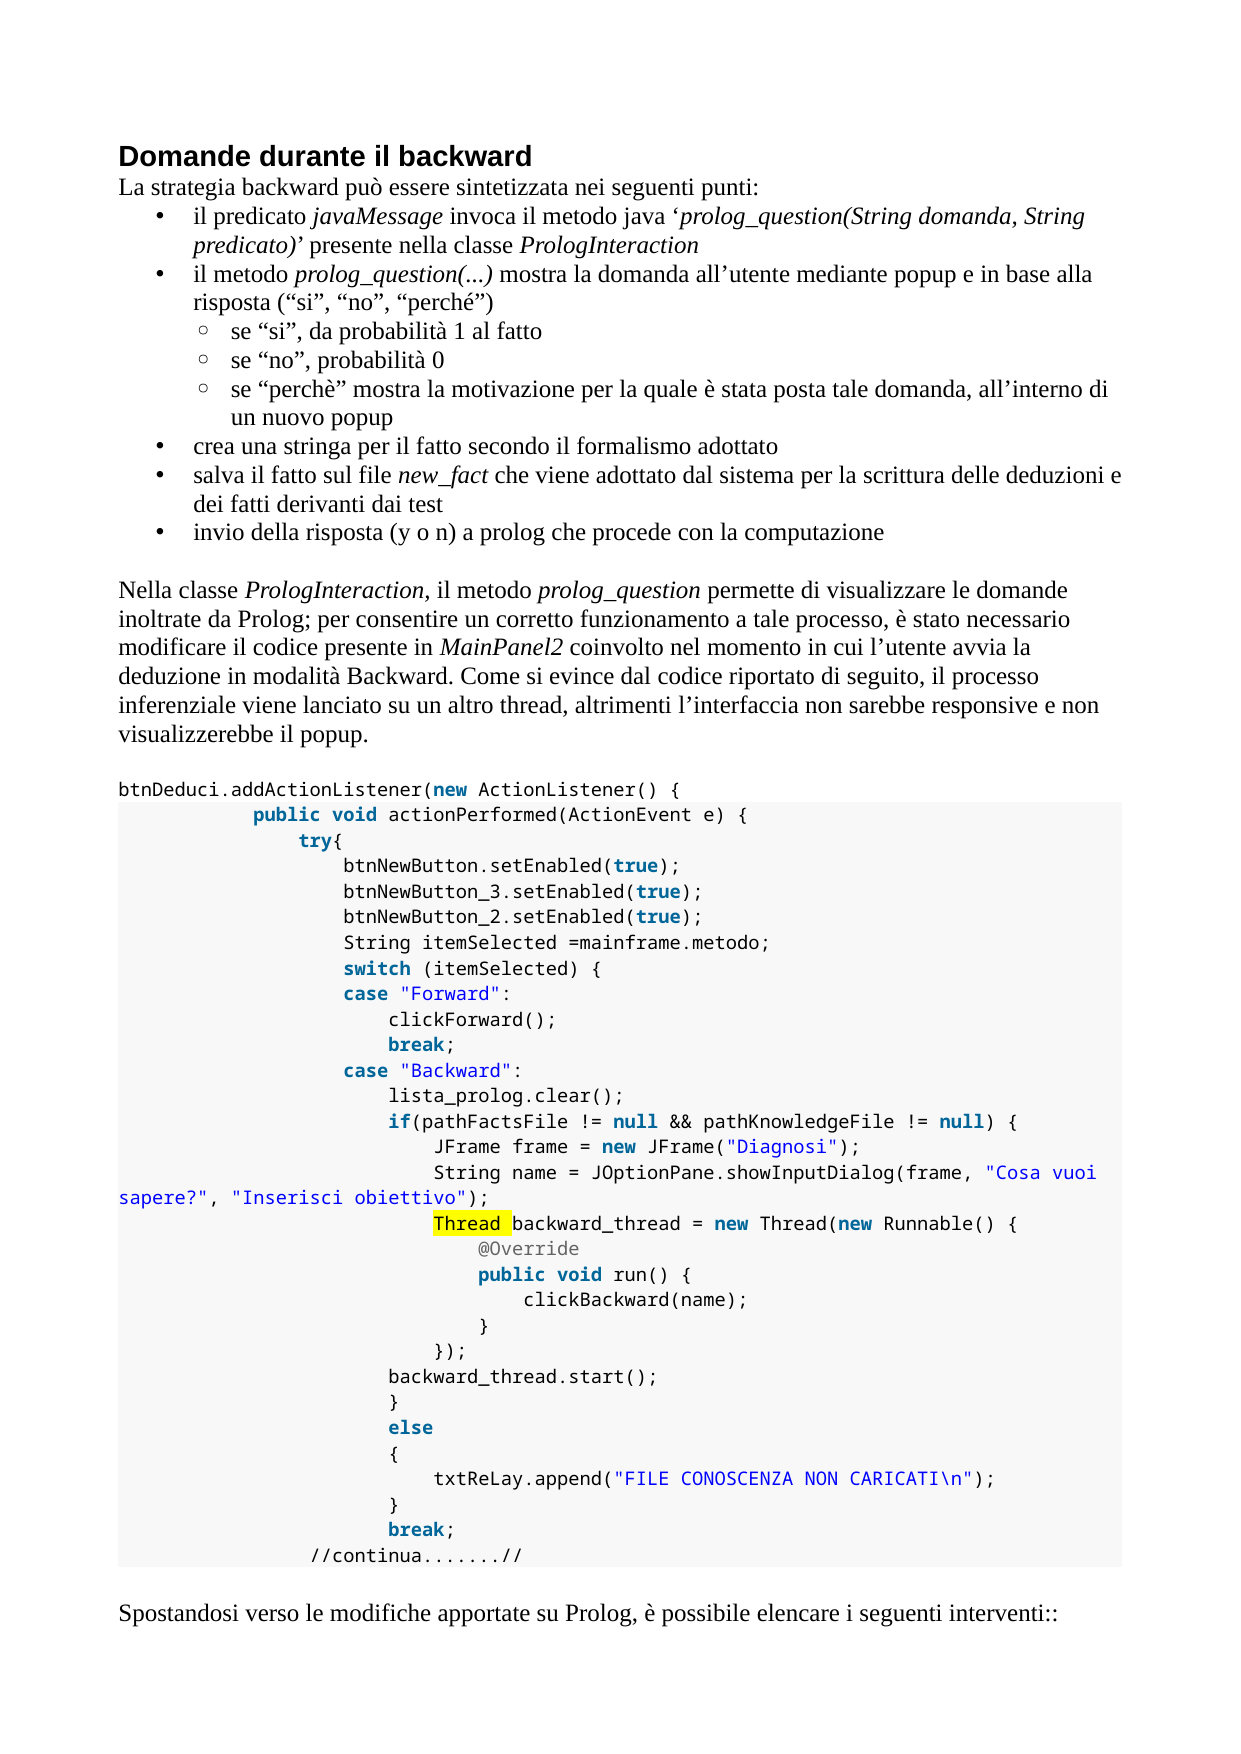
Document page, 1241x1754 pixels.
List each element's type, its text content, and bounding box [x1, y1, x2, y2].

text } [118, 1389, 1122, 1414]
list invio della risposta (y o n) a prolog che procede con la computazione [156, 517, 1122, 546]
text Spostandosi verso le modifiche apportate su Prolog, è possibile elencare i seguenti interventi:: [118, 1598, 1122, 1627]
text String name = JOptionPane.showInputDialog(frame, "Cosa vuoi sapere?", "Inserisci obiettivo"); [118, 1159, 1122, 1210]
list salva il fatto sul file new_fact che viene adottato dal sistema per la scrittura delle deduzioni e dei fatti derivanti dai test [156, 460, 1122, 517]
text public void actionPerformed(ActionEvent e) { [118, 802, 1122, 827]
text } [118, 1312, 1122, 1338]
text @Override [118, 1236, 1122, 1261]
text Thread backward_thread = new Thread(new Runnable() { [118, 1210, 1122, 1236]
text String itemSelected =mainframe.metodo; [118, 929, 1122, 955]
text public void run() { [118, 1261, 1122, 1287]
text if(pathFactsFile != null && pathKnowledgeFile != null) { [118, 1108, 1122, 1133]
text Nella classe PrologInteraction, il metodo prolog_question permette di visualizzare le domande inoltrate da Prolog; per consentire un corretto funzionamento a tale processo, è stato necessario modificare il codice presente in MainPanel2 coinvolto nel momento in cui l’utente avvia la deduzione in modalità Backward. Come si evince dal codice riportato di seguito, il processo inferenziale viene lanciato su un altro thread, altrimenti l’interfaccia non sarebbe responsive e non visualizzerebbe il popup. [118, 575, 1122, 747]
list crea una stringa per il fatto secondo il formalismo adottato [156, 431, 1122, 460]
text break; [118, 1516, 1122, 1542]
text try{ [118, 827, 1122, 853]
text btnDeduci.addActionListener(new ActionListener() { [118, 776, 1122, 802]
text btnNewButton.setEnabled(true); [118, 853, 1122, 878]
text break; [118, 1031, 1122, 1057]
text case "Forward": [118, 980, 1122, 1006]
text clickBackward(name); [118, 1287, 1122, 1312]
list il predicato javaMessage invoca il metodo java ‘prolog_question(String domanda, String predicato)’ presente nella classe PrologInteraction [156, 201, 1122, 259]
text La strategia backward può essere sintetizzata nei seguenti punti: [118, 172, 1122, 201]
text JFrame frame = new JFrame("Diagnosi"); [118, 1133, 1122, 1159]
list il metodo prolog_question(...) mostra la domanda all’utente mediante popup e in base alla risposta (“si”, “no”, “perché”) [156, 259, 1122, 316]
text lista_prolog.clear(); [118, 1082, 1122, 1108]
text backward_thread.start(); [118, 1363, 1122, 1389]
text } [118, 1491, 1122, 1516]
list se “no”, probabilità 0 [193, 345, 1122, 374]
text btnNewButton_3.setEnabled(true); [118, 878, 1122, 904]
text { [118, 1440, 1122, 1465]
text case "Backward": [118, 1057, 1122, 1082]
text switch (itemSelected) { [118, 955, 1122, 980]
list se “perchè” mostra la motivazione per la quale è stata posta tale domanda, all’interno di un nuovo popup [193, 374, 1122, 431]
text //continua.......// [118, 1542, 1122, 1567]
text else [118, 1414, 1122, 1440]
text btnNewButton_2.setEnabled(true); [118, 904, 1122, 929]
text }); [118, 1338, 1122, 1363]
list se “si”, da probabilità 1 al fatto [193, 316, 1122, 345]
subtitle Domande durante il backward [118, 139, 1122, 172]
text clickForward(); [118, 1006, 1122, 1031]
text txtReLay.append("FILE CONOSCENZA NON CARICATI\n"); [118, 1465, 1122, 1491]
